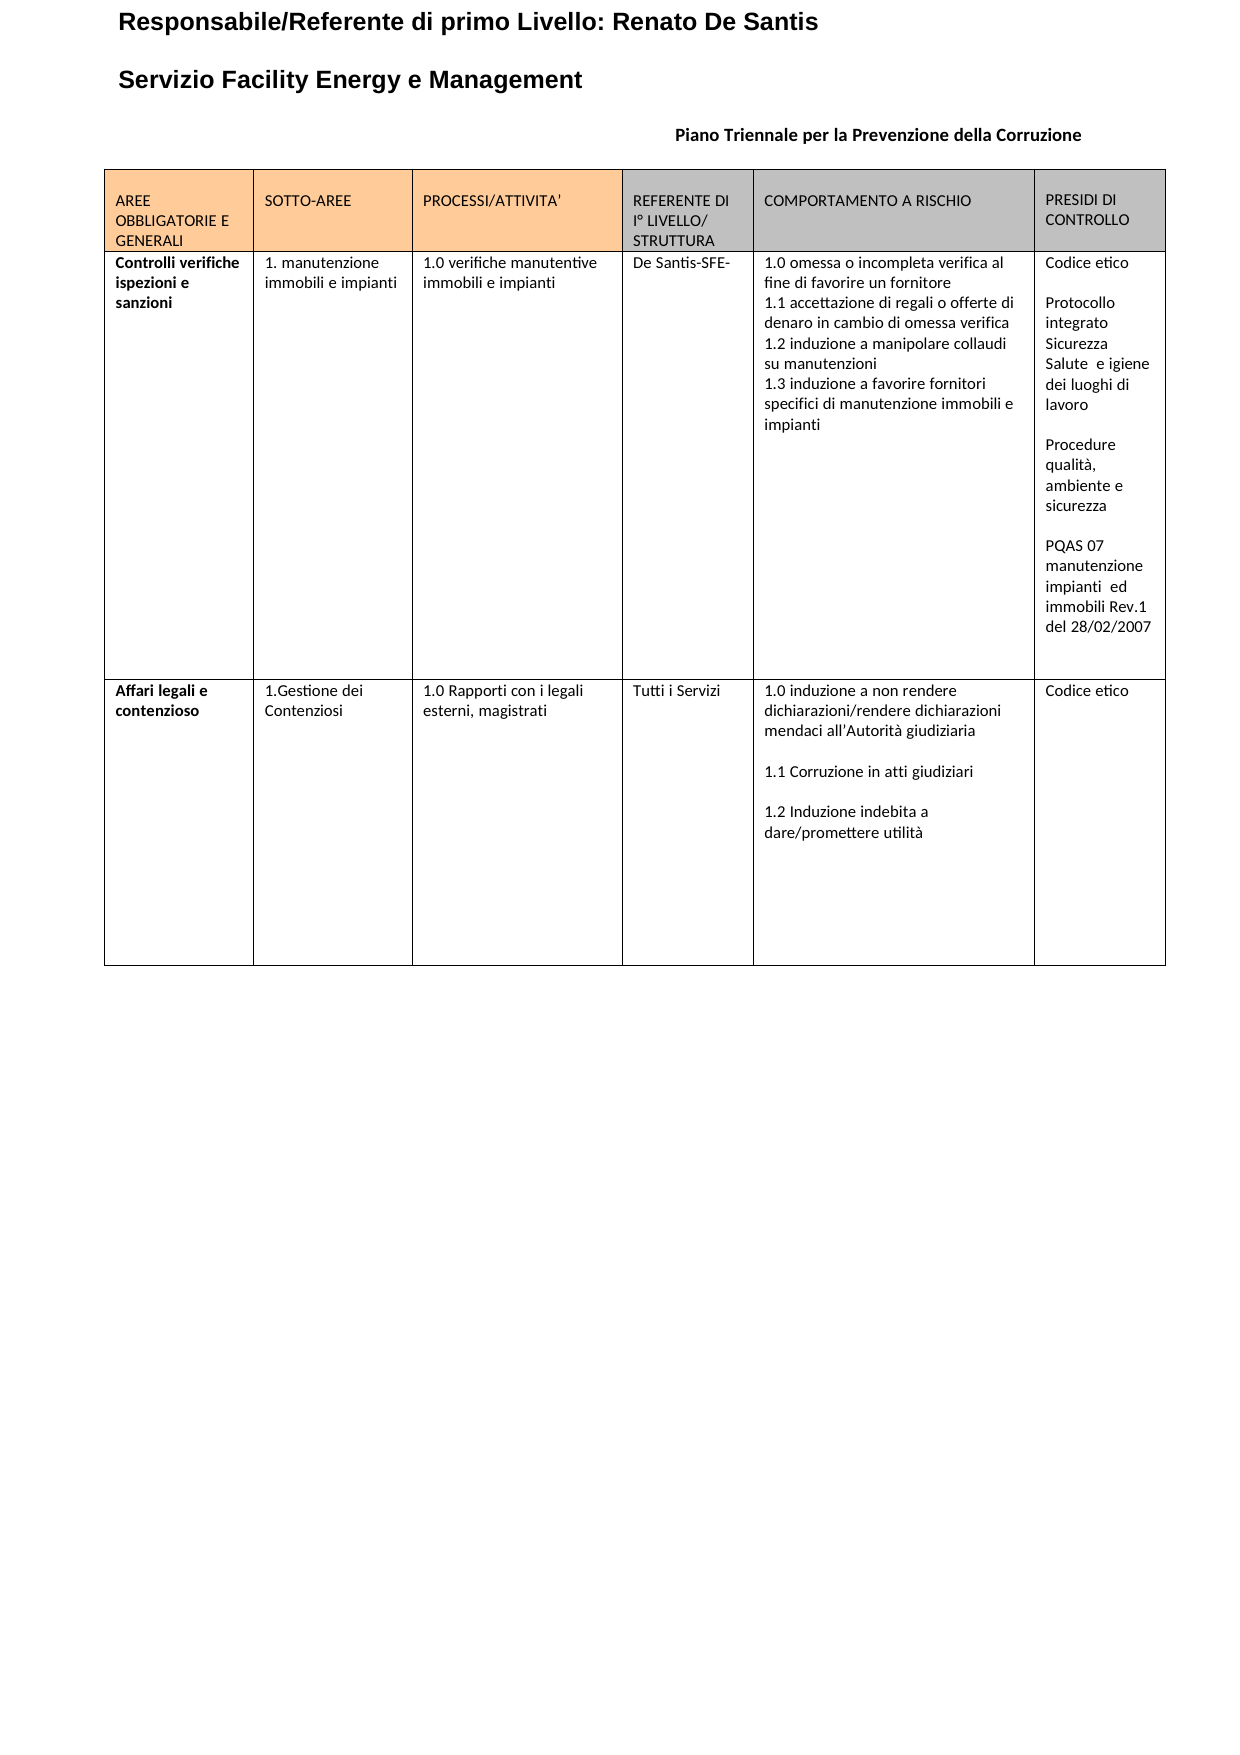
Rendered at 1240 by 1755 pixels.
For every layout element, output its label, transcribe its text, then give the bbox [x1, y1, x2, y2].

text Piano Triennale per la Prevenzione della Corruzione [675, 123, 1179, 146]
text Responsabile/Referente di primo Livello: Renato De Santis [118, 7, 1179, 36]
table_cell Codice etico [1035, 680, 1165, 965]
table_header REFERENTE DI I° LIVELLO/ STRUTTURA [623, 170, 753, 251]
table_cell Tutti i Servizi [623, 680, 753, 965]
table_cell 1.0 Rapporti con i legali esterni, magistrati [413, 680, 622, 965]
table_cell Controlli verifiche ispezioni e sanzioni [105, 252, 253, 679]
table_header AREE OBBLIGATORIE E GENERALI [105, 170, 253, 251]
table_cell De Santis-SFE- [623, 252, 753, 679]
table_cell 1.0 induzione a non rendere dichiarazioni/rendere dichiarazioni mendaci all’Autorità giudiziaria 1.1 Corruzione in atti giudiziari 1.2 Induzione indebita a dare/promettere utilità [754, 680, 1034, 965]
table_cell 1.Gestione dei Contenziosi [254, 680, 412, 965]
text Servizio Facility Energy e Management [118, 65, 1179, 94]
table_header PRESIDI DI CONTROLLO [1035, 170, 1165, 251]
table_header SOTTO-AREE [254, 170, 412, 251]
table_header PROCESSI/ATTIVITA’ [413, 170, 622, 251]
table_header COMPORTAMENTO A RISCHIO [754, 170, 1034, 251]
table_cell 1.0 omessa o incompleta verifica al fine di favorire un fornitore 1.1 accettazione di regali o offerte di denaro in cambio di omessa verifica 1.2 induzione a manipolare collaudi su manutenzioni 1.3 induzione a favorire fornitori specifici di manutenzione immobili e impianti [754, 252, 1034, 679]
table_cell Affari legali e contenzioso [105, 680, 253, 965]
table_cell Codice etico Protocollo integrato Sicurezza Salute e igiene dei luoghi di lavoro Procedure qualità, ambiente e sicurezza PQAS 07 manutenzione impianti ed immobili Rev.1 del 28/02/2007 [1035, 252, 1165, 679]
table_cell 1.0 verifiche manutentive immobili e impianti [413, 252, 622, 679]
table_cell 1. manutenzione immobili e impianti [254, 252, 412, 679]
